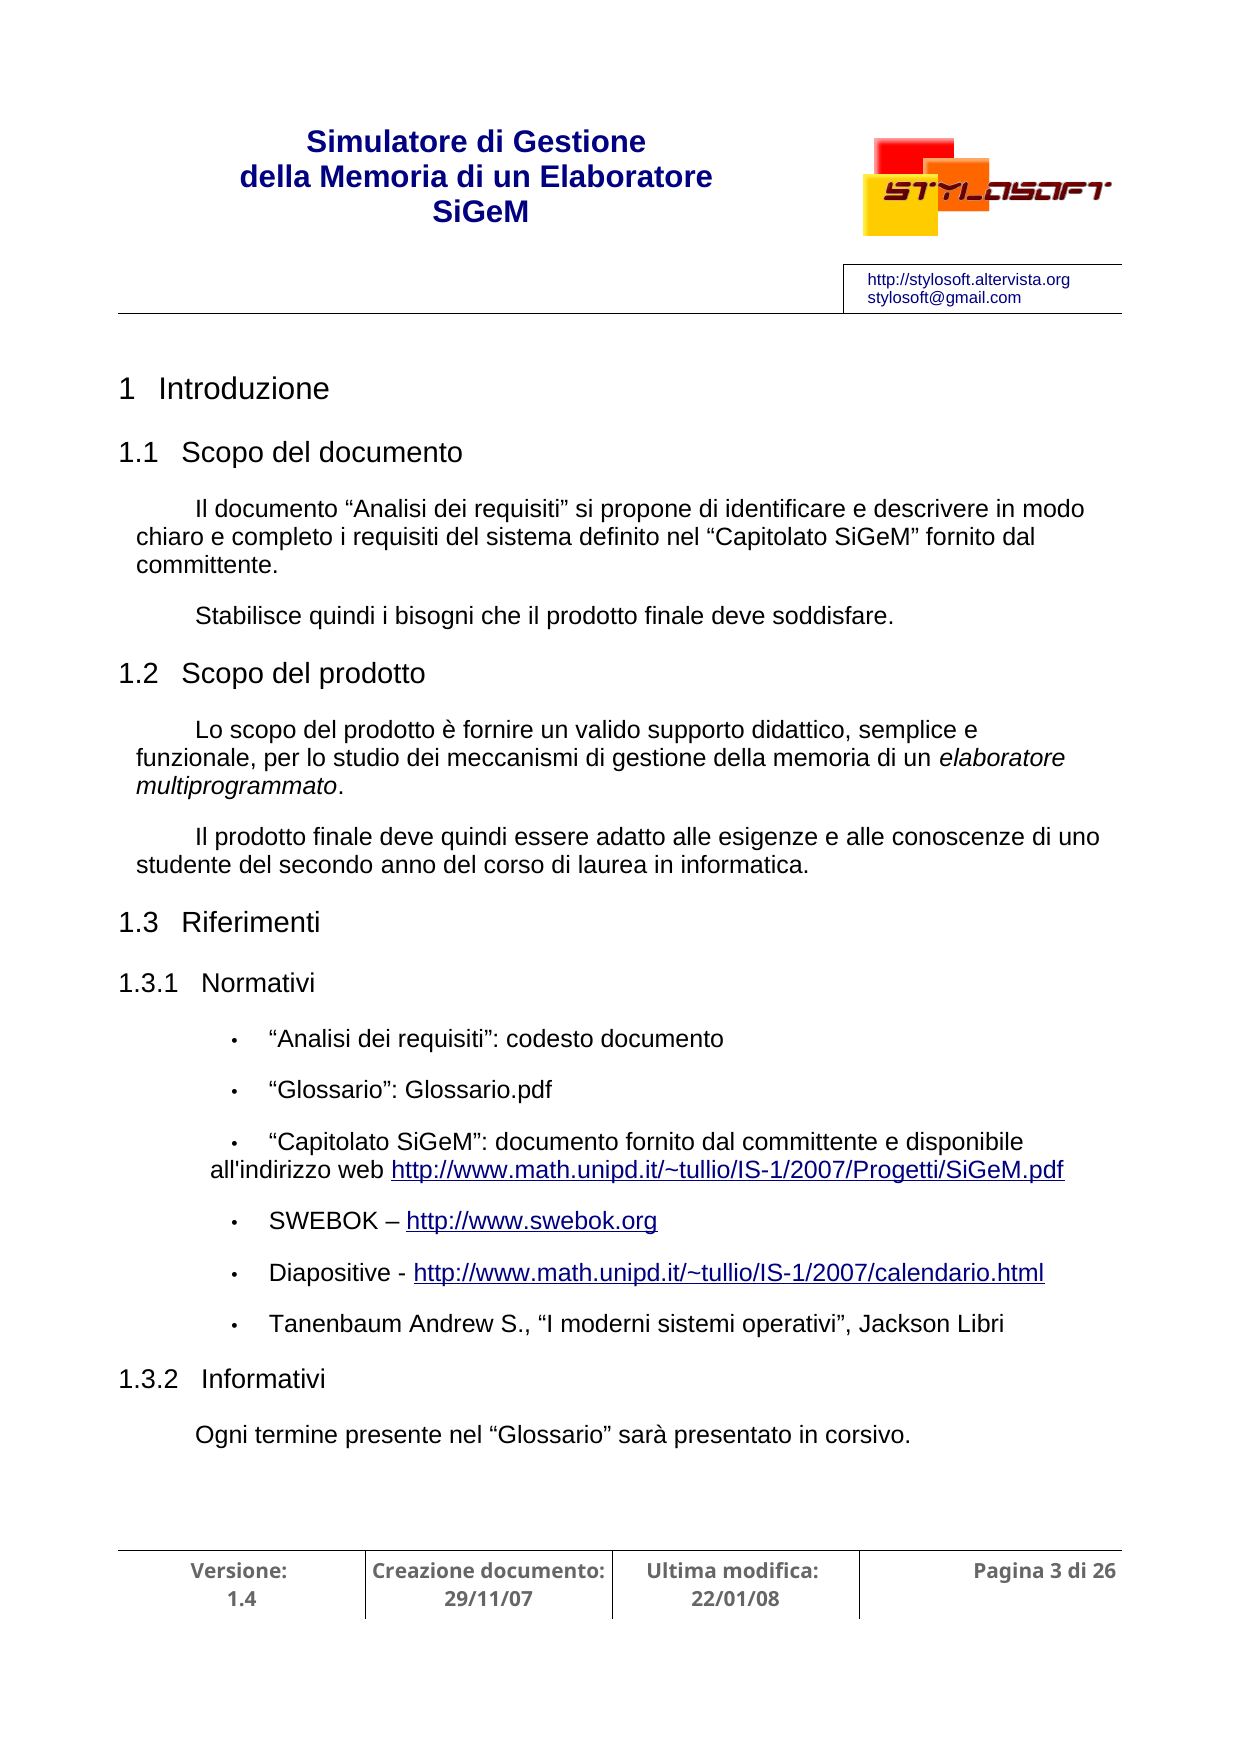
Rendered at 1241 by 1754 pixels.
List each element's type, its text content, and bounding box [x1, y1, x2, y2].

text Stabilisce quindi i bisogni che il prodotto finale deve soddisfare. [136, 602, 1104, 630]
subtitle Informativi [118, 1364, 1122, 1394]
list Tanenbaum Andrew S., “I moderni sistemi operativi”, Jackson Libri [172, 1310, 1104, 1338]
list “Glossario”: Glossario.pdf [172, 1076, 1104, 1104]
subtitle Normativi [118, 968, 1122, 998]
subtitle Introduzione [118, 371, 1122, 406]
text Il documento “Analisi dei requisiti” si propone di identificare e descrivere in modo chiaro e completo i requisiti del sistema definito nel “Capitolato SiGeM” fornito dal committente. [136, 495, 1104, 579]
list Diapositive - http://www.math.unipd.it/~tullio/IS-1/2007/calendario.html [172, 1258, 1104, 1286]
text Ogni termine presente nel “Glossario” sarà presentato in corsivo. [136, 1421, 1104, 1449]
subtitle Scopo del prodotto [118, 657, 1122, 689]
subtitle Riferimenti [118, 906, 1122, 938]
list “Analisi dei requisiti”: codesto documento [172, 1024, 1104, 1052]
text Il prodotto finale deve quindi essere adatto alle esigenze e alle conoscenze di uno studente del secondo anno del corso di laurea in informatica. [136, 823, 1104, 879]
text Lo scopo del prodotto è fornire un valido supporto didattico, semplice e funzionale, per lo studio dei meccanismi di gestione della memoria di un elaboratore multiprogrammato. [136, 716, 1104, 799]
list “Capitolato SiGeM”: documento fornito dal committente e disponibile all'indirizzo web http://www.math.unipd.it/~tullio/IS-1/2007/Progetti/SiGeM.pdf [172, 1127, 1104, 1183]
list SWEBOK – http://www.swebok.org [172, 1207, 1104, 1235]
subtitle Scopo del documento [118, 436, 1122, 468]
picture [848, 123, 1117, 247]
